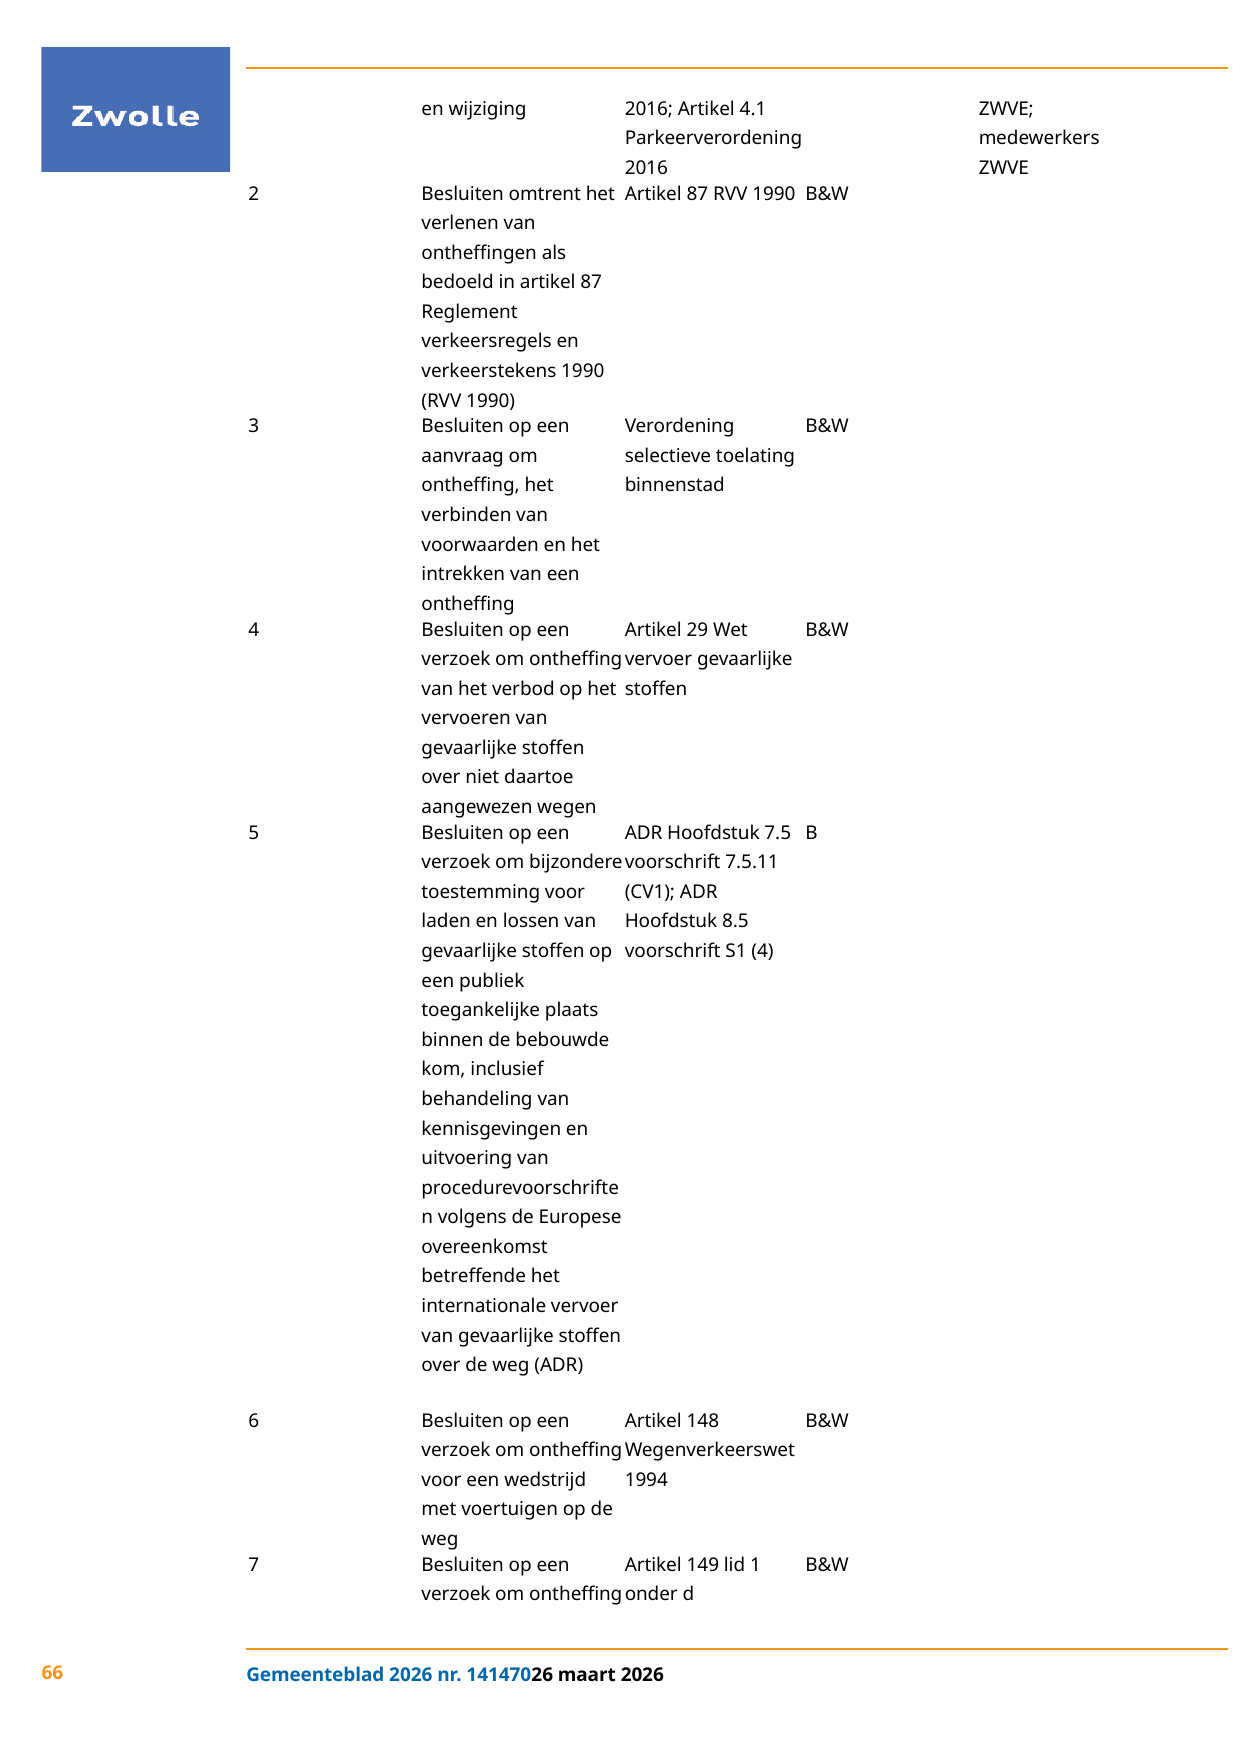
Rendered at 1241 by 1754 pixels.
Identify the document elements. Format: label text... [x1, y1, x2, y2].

table_cell B&W [805, 616, 978, 819]
table_cell [979, 616, 1152, 819]
table_cell [805, 95, 978, 180]
table_cell Besluiten op een verzoek om bijzondere toestemming voor laden en lossen van gevaarlijke stoffen op een publiek toegankelijke plaats binnen de bebouwde kom, inclusief behandeling van kennisgevingen en uitvoering van procedurevoorschriften volgens de Europese overeenkomst betreffende het internationale vervoer van gevaarlijke stoffen over de weg (ADR) [421, 819, 624, 1407]
table_cell Besluiten omtrent het verlenen van ontheffingen als bedoeld in artikel 87 Reglement verkeersregels en verkeerstekens 1990 (RVV 1990) [421, 180, 624, 412]
table_cell 3 [248, 413, 421, 616]
table_cell B&W [805, 180, 978, 412]
table_cell Artikel 87 RVV 1990 [625, 180, 805, 412]
table_cell Artikel 29 Wet vervoer gevaarlijke stoffen [625, 616, 805, 819]
table_cell Besluiten op een verzoek om ontheffing van het verbod op het vervoeren van gevaarlijke stoffen over niet daartoe aangewezen wegen [421, 616, 624, 819]
table_cell Verordening selectieve toelating binnenstad [625, 413, 805, 616]
picture [41, 47, 231, 172]
table_cell B&W [805, 1407, 978, 1551]
table_cell Artikel 148 Wegenverkeerswet 1994 [625, 1407, 805, 1551]
table_cell 2016; Artikel 4.1 Parkeerverordening 2016 [625, 95, 805, 180]
table_cell [979, 1407, 1152, 1551]
table_cell Besluiten op een verzoek om ontheffing voor een wedstrijd met voertuigen op de weg [421, 1407, 624, 1551]
table_cell 5 [248, 819, 421, 1407]
table_cell en wijziging [421, 95, 624, 180]
table_cell [979, 819, 1152, 1407]
table_cell [979, 1551, 1152, 1606]
table_cell Besluiten op een aanvraag om ontheffing, het verbinden van voorwaarden en het intrekken van een ontheffing [421, 413, 624, 616]
table_cell B [805, 819, 978, 1407]
table_cell [979, 413, 1152, 616]
table_cell [979, 180, 1152, 412]
table_cell ZWVE; medewerkers ZWVE [979, 95, 1152, 180]
table_cell B&W [805, 1551, 978, 1606]
table_cell 4 [248, 616, 421, 819]
table_cell 2 [248, 180, 421, 412]
table_cell B&W [805, 413, 978, 616]
table_cell 7 [248, 1551, 421, 1606]
table_cell ADR Hoofdstuk 7.5 voorschrift 7.5.11 (CV1); ADR Hoofdstuk 8.5 voorschrift S1 (4) [625, 819, 805, 1407]
table_cell Artikel 149 lid 1 onder d [625, 1551, 805, 1606]
table_cell Besluiten op een verzoek om ontheffing [421, 1551, 624, 1606]
table_cell 6 [248, 1407, 421, 1551]
table_cell [248, 95, 421, 180]
